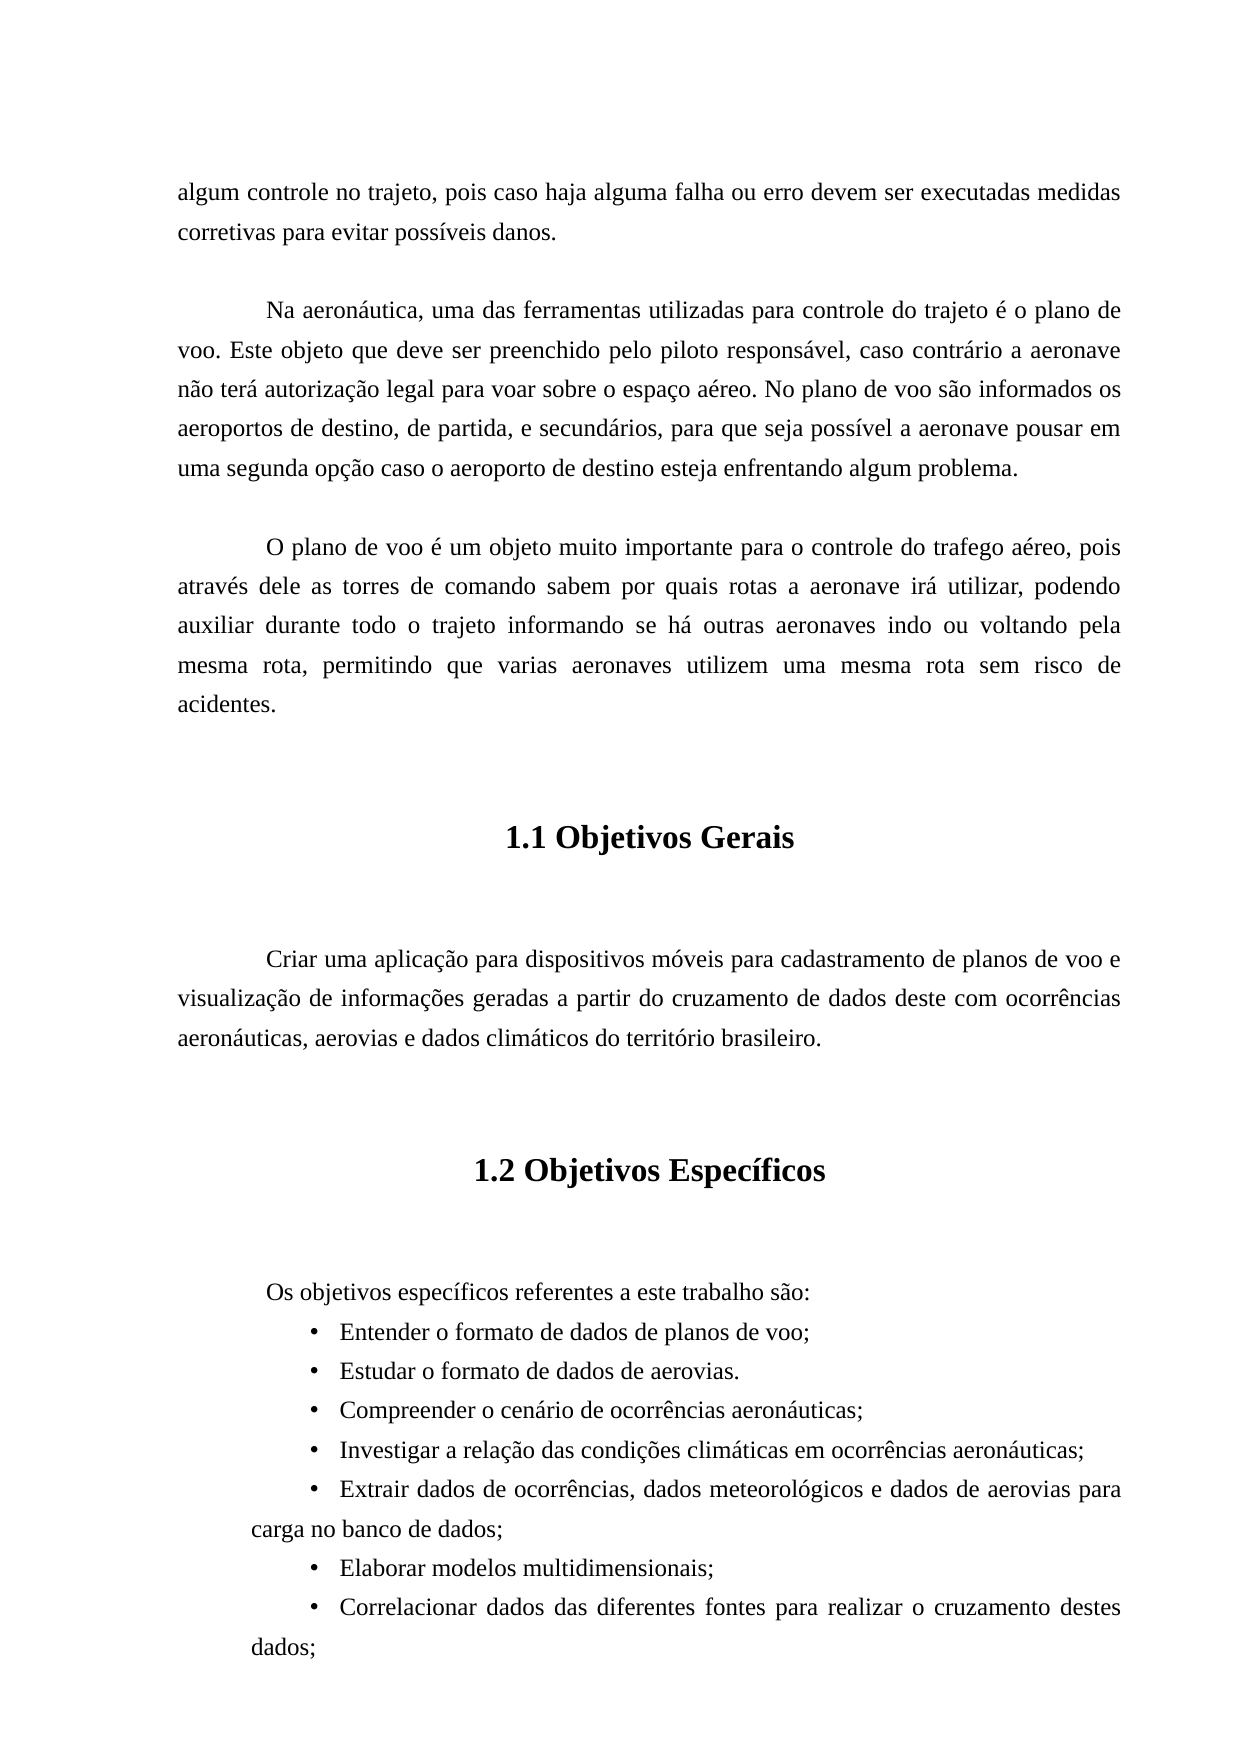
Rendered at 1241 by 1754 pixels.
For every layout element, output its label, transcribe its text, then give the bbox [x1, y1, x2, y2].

subtitle Objetivos Específicos [177, 1151, 1122, 1189]
text O plano de voo é um objeto muito importante para o controle do trafego aéreo, pois através dele as torres de comando sabem por quais rotas a aeronave irá utilizar, podendo auxiliar durante todo o trajeto informando se há outras aeronaves indo ou voltando pela mesma rota, permitindo que varias aeronaves utilizem uma mesma rota sem risco de acidentes. [177, 532, 1122, 718]
text Criar uma aplicação para dispositivos móveis para cadastramento de planos de voo e visualização de informações geradas a partir do cruzamento de dados deste com ocorrências aeronáuticas, aerovias e dados climáticos do território brasileiro. [177, 944, 1122, 1051]
text Na aeronáutica, uma das ferramentas utilizadas para controle do trajeto é o plano de voo. Este objeto que deve ser preenchido pelo piloto responsável, caso contrário a aeronave não terá autorização legal para voar sobre o espaço aéreo. No plano de voo são informados os aeroportos de destino, de partida, e secundários, para que seja possível a aeronave pousar em uma segunda opção caso o aeroporto de destino esteja enfrentando algum problema. [177, 295, 1122, 482]
list Entender o formato de dados de planos de voo; [221, 1317, 1122, 1346]
list Correlacionar dados das diferentes fontes para realizar o cruzamento destes dados; [221, 1592, 1122, 1661]
list Extrair dados de ocorrências, dados meteorológicos e dados de aerovias para carga no banco de dados; [221, 1474, 1122, 1542]
text Os objetivos específicos referentes a este trabalho são: [177, 1277, 1122, 1306]
text algum controle no trajeto, pois caso haja alguma falha ou erro devem ser executadas medidas corretivas para evitar possíveis danos. [177, 177, 1122, 245]
list Compreender o cenário de ocorrências aeronáuticas; [221, 1396, 1122, 1424]
subtitle Objetivos Gerais [177, 817, 1122, 855]
list Estudar o formato de dados de aerovias. [221, 1356, 1122, 1385]
list Elaborar modelos multidimensionais; [221, 1553, 1122, 1582]
list Investigar a relação das condições climáticas em ocorrências aeronáuticas; [221, 1435, 1122, 1464]
